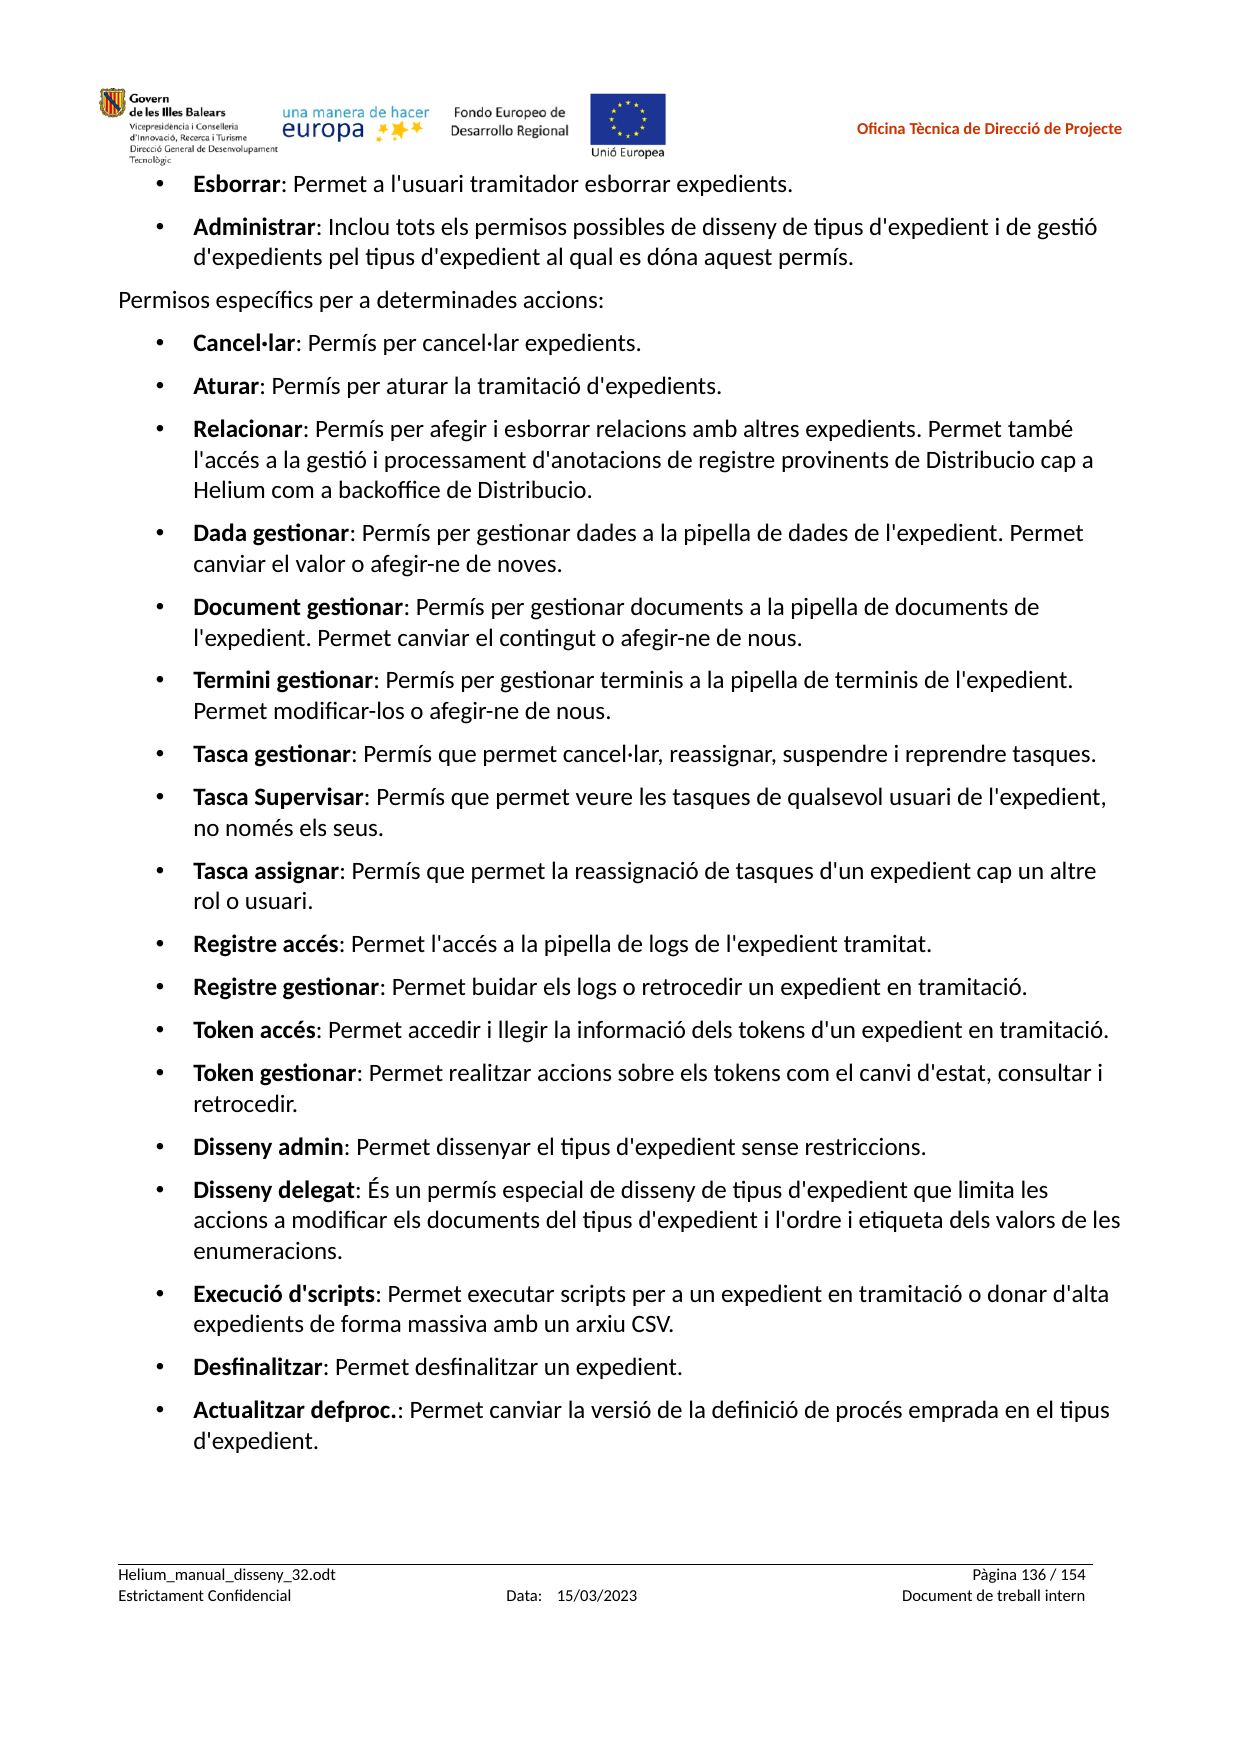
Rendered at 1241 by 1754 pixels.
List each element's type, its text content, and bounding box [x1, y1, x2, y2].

list Tasca gestionar: Permís que permet cancel·lar, reassignar, suspendre i reprendre tasques. [156, 738, 1122, 769]
list Registre accés: Permet l'accés a la pipella de logs de l'expedient tramitat. [156, 928, 1122, 959]
list Dada gestionar: Permís per gestionar dades a la pipella de dades de l'expedient. Permet canviar el valor o afegir-ne de noves. [156, 518, 1122, 579]
picture [99, 87, 668, 166]
list Document gestionar: Permís per gestionar documents a la pipella de documents de l'expedient. Permet canviar el contingut o afegir-ne de nous. [156, 591, 1122, 652]
list Tasca assignar: Permís que permet la reassignació de tasques d'un expedient cap un altre rol o usuari. [156, 855, 1122, 916]
list Token gestionar: Permet realitzar accions sobre els tokens com el canvi d'estat, consultar i retrocedir. [156, 1057, 1122, 1118]
list Token accés: Permet accedir i llegir la informació dels tokens d'un expedient en tramitació. [156, 1014, 1122, 1045]
list Relacionar: Permís per afegir i esborrar relacions amb altres expedients. Permet també l'accés a la gestió i processament d'anotacions de registre provinents de Distribucio cap a Helium com a backoffice de Distribucio. [156, 413, 1122, 505]
list Administrar: Inclou tots els permisos possibles de disseny de tipus d'expedient i de gestió d'expedients pel tipus d'expedient al qual es dóna aquest permís. [156, 211, 1122, 272]
list Aturar: Permís per aturar la tramitació d'expedients. [156, 371, 1122, 401]
list Cancel·lar: Permís per cancel·lar expedients. [156, 327, 1122, 358]
list Tasca Supervisar: Permís que permet veure les tasques de qualsevol usuari de l'expedient, no només els seus. [156, 781, 1122, 842]
list Desfinalitzar: Permet desfinalitzar un expedient. [156, 1352, 1122, 1382]
list Disseny admin: Permet dissenyar el tipus d'expedient sense restriccions. [156, 1131, 1122, 1161]
list Actualitzar defproc.: Permet canviar la versió de la definició de procés emprada en el tipus d'expedient. [156, 1394, 1122, 1456]
list Esborrar: Permet a l'usuari tramitador esborrar expedients. [156, 168, 1122, 198]
list Execució d'scripts: Permet executar scripts per a un expedient en tramitació o donar d'alta expedients de forma massiva amb un arxiu CSV. [156, 1278, 1122, 1339]
list Disseny delegat: És un permís especial de disseny de tipus d'expedient que limita les accions a modificar els documents del tipus d'expedient i l'ordre i etiqueta dels valors de les enumeracions. [156, 1174, 1122, 1266]
list Registre gestionar: Permet buidar els logs o retrocedir un expedient en tramitació. [156, 971, 1122, 1002]
list Termini gestionar: Permís per gestionar terminis a la pipella de terminis de l'expedient. Permet modificar-los o afegir-ne de nous. [156, 665, 1122, 726]
text Permisos específics per a determinades accions: [118, 284, 1122, 315]
